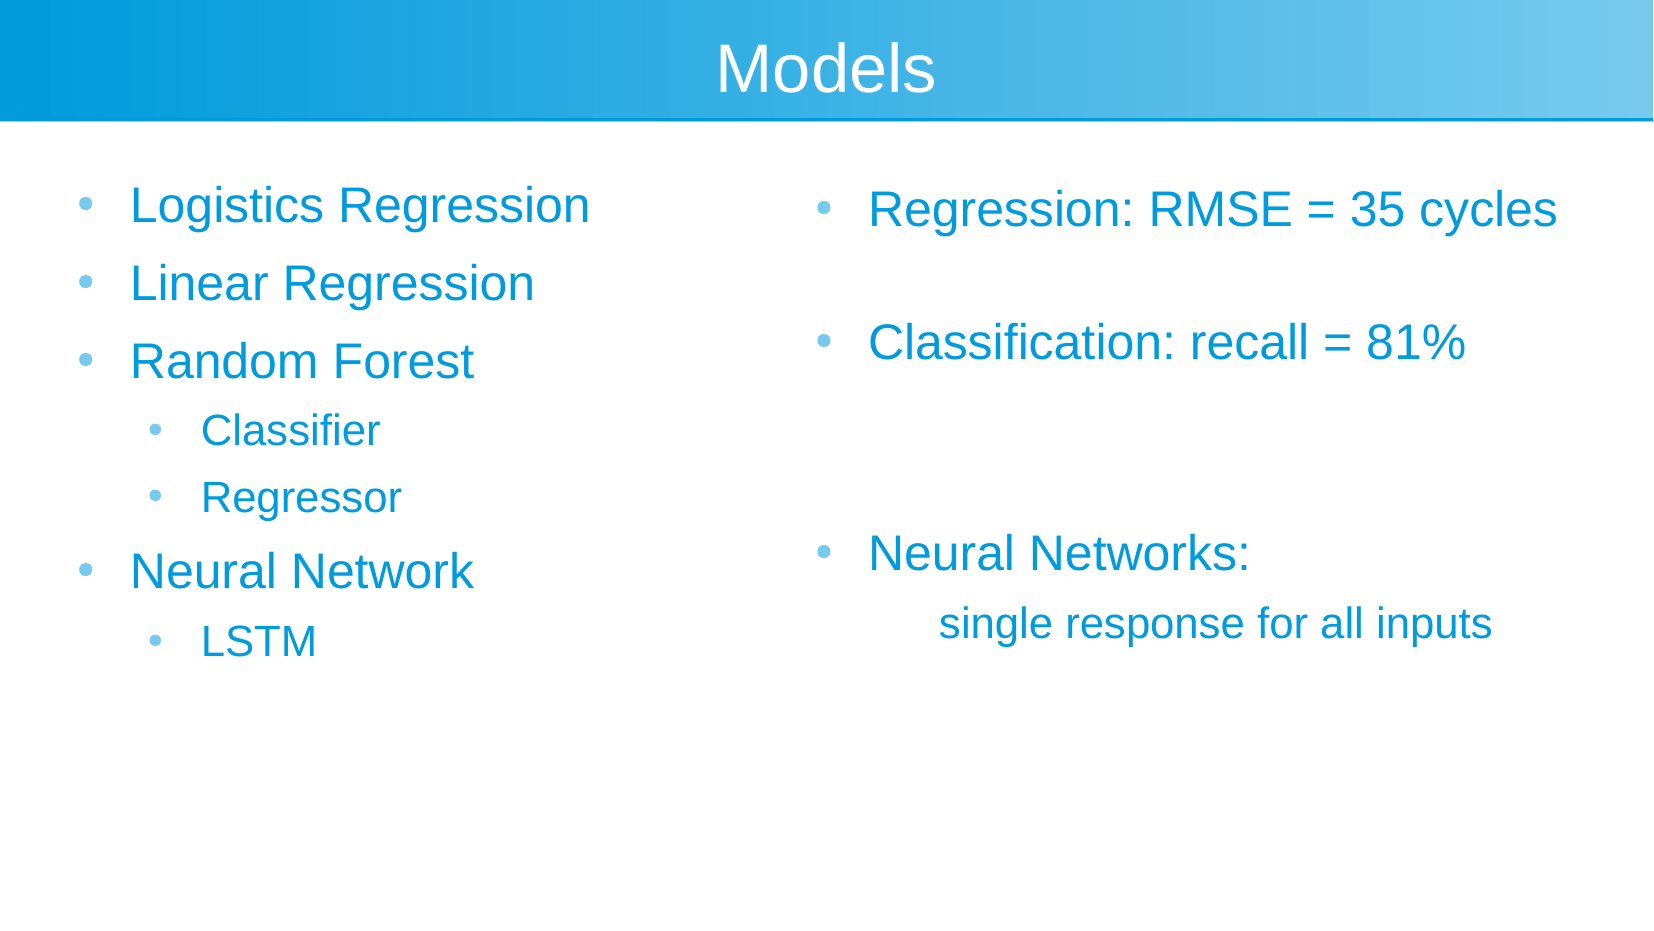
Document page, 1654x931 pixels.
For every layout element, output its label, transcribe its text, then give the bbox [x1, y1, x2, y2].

list Logistics Regression Linear Regression Random Forest Classifier Regressor Neural Network LSTM [59, 177, 739, 768]
list Regression: RMSE = 35 cycles Classification: recall = 81% Neural Networks: single response for all inputs [797, 181, 1595, 772]
title Models [59, 29, 1595, 108]
